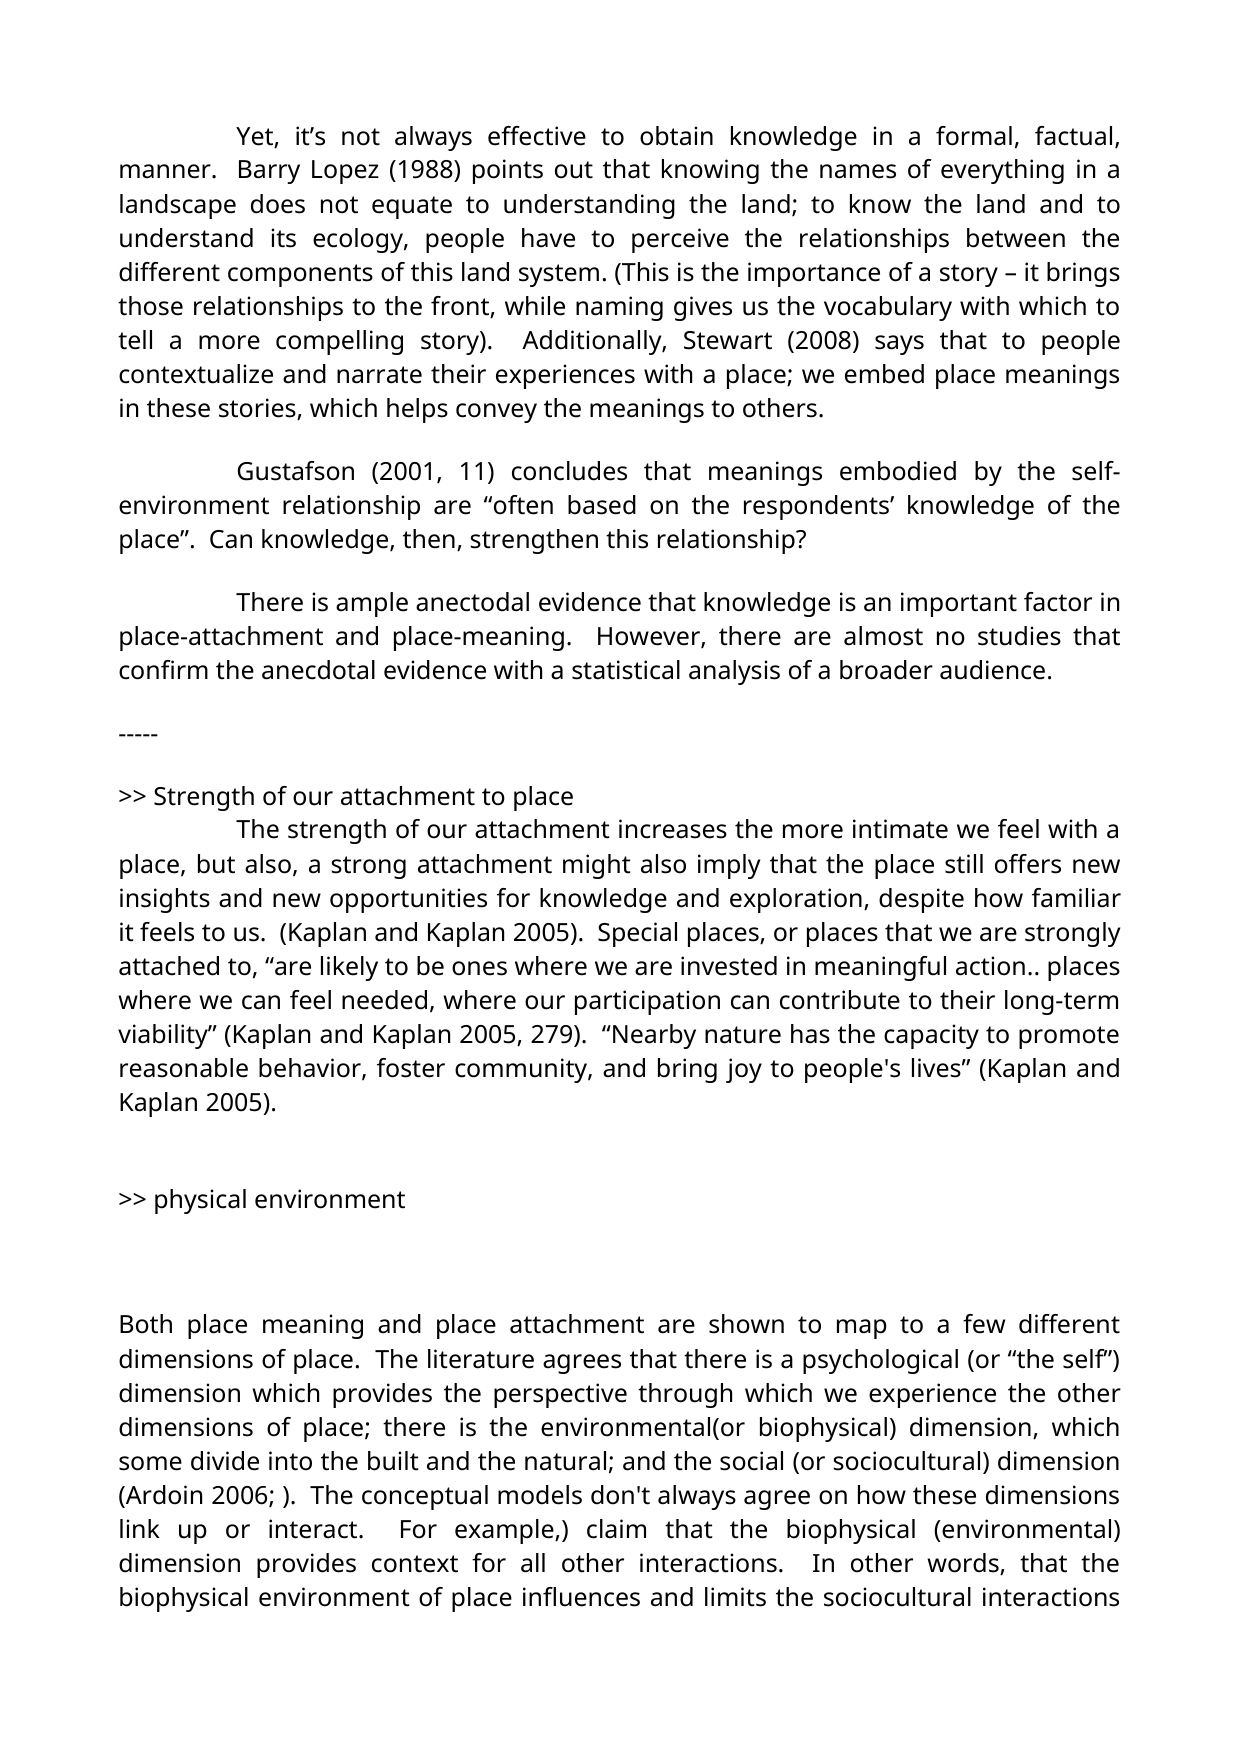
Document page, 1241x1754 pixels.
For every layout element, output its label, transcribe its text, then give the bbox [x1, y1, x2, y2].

text Gustafson (2001, 11) concludes that meanings embodied by the self-environment relationship are “often based on the respondents’ knowledge of the place”. Can knowledge, then, strengthen this relationship? [118, 453, 1122, 556]
text >> physical environment [118, 1182, 1122, 1216]
text ----- [118, 715, 1122, 749]
text The strength of our attachment increases the more intimate we feel with a place, but also, a strong attachment might also imply that the place still offers new insights and new opportunities for knowledge and exploration, despite how familiar it feels to us. (Kaplan and Kaplan 2005). Special places, or places that we are strongly attached to, “are likely to be ones where we are invested in meaningful action.. places where we can feel needed, where our participation can contribute to their long-term viability” (Kaplan and Kaplan 2005, 279). “Nearby nature has the capacity to promote reasonable behavior, foster community, and bring joy to people's lives” (Kaplan and Kaplan 2005). [118, 812, 1122, 1119]
text >> Strength of our attachment to place [118, 778, 1122, 812]
text There is ample anectodal evidence that knowledge is an important factor in place-attachment and place-meaning. However, there are almost no studies that confirm the anecdotal evidence with a statistical analysis of a broader audience. [118, 584, 1122, 687]
text Both place meaning and place attachment are shown to map to a few different dimensions of place. The literature agrees that there is a psychological (or “the self”) dimension which provides the perspective through which we experience the other dimensions of place; there is the environmental(or biophysical) dimension, which some divide into the built and the natural; and the social (or sociocultural) dimension (Ardoin 2006; ). The conceptual models don't always agree on how these dimensions link up or interact. For example,) claim that the biophysical (environmental) dimension provides context for all other interactions. In other words, that the biophysical environment of place influences and limits the sociocultural interactions [118, 1307, 1122, 1614]
text Yet, it’s not always effective to obtain knowledge in a formal, factual, manner. Barry Lopez (1988) points out that knowing the names of everything in a landscape does not equate to understanding the land; to know the land and to understand its ecology, people have to perceive the relationships between the different components of this land system. (This is the importance of a story – it brings those relationships to the front, while naming gives us the vocabulary with which to tell a more compelling story). Additionally, Stewart (2008) says that to people contextualize and narrate their experiences with a place; we embed place meanings in these stories, which helps convey the meanings to others. [118, 118, 1122, 425]
